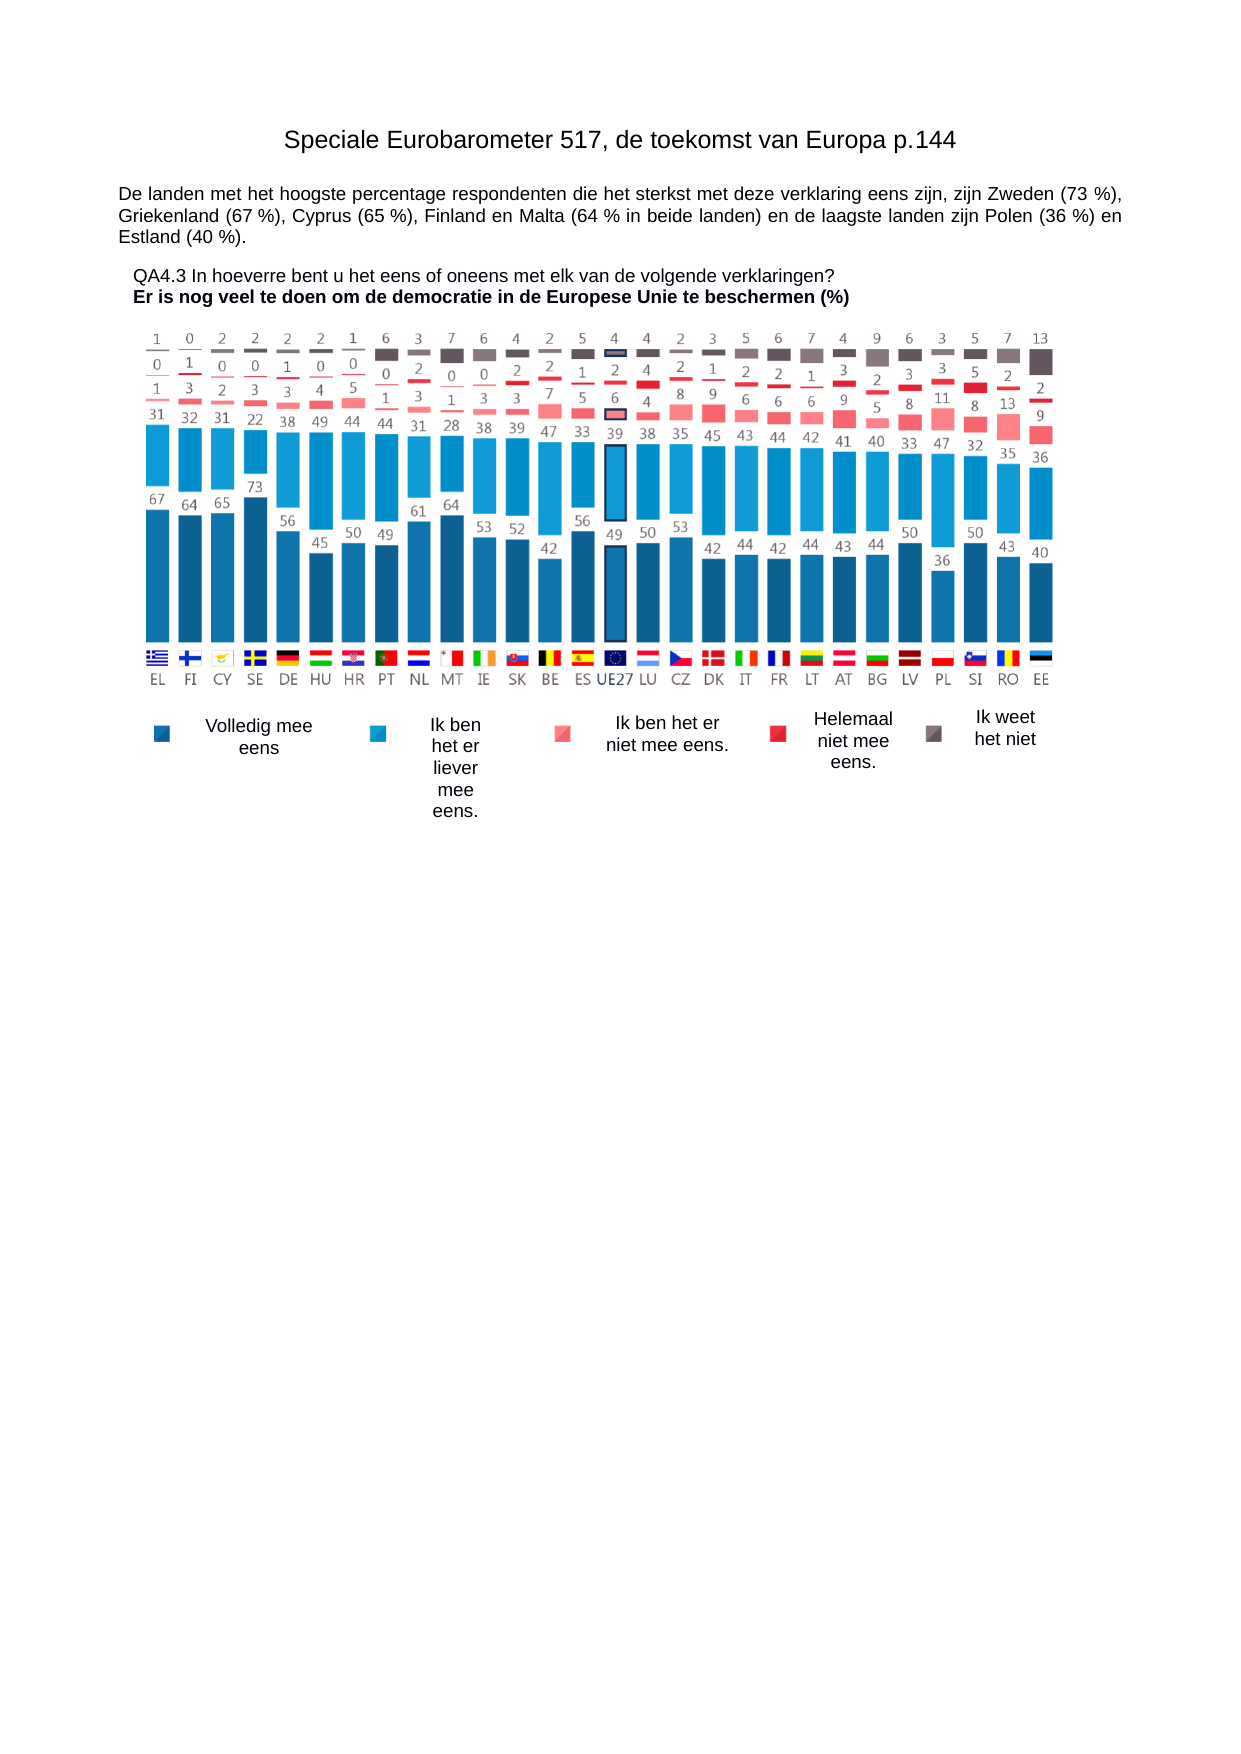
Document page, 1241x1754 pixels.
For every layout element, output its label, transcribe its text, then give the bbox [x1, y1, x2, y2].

picture [138, 326, 1063, 689]
text De landen met het hoogste percentage respondenten die het sterkst met deze verklaring eens zijn, zijn Zweden (73 %), Griekenland (67 %), Cyprus (65 %), Finland en Malta (64 % in beide landen) en de laagste landen zijn Polen (36 %) en Estland (40 %). [118, 183, 1122, 247]
picture [147, 713, 951, 767]
